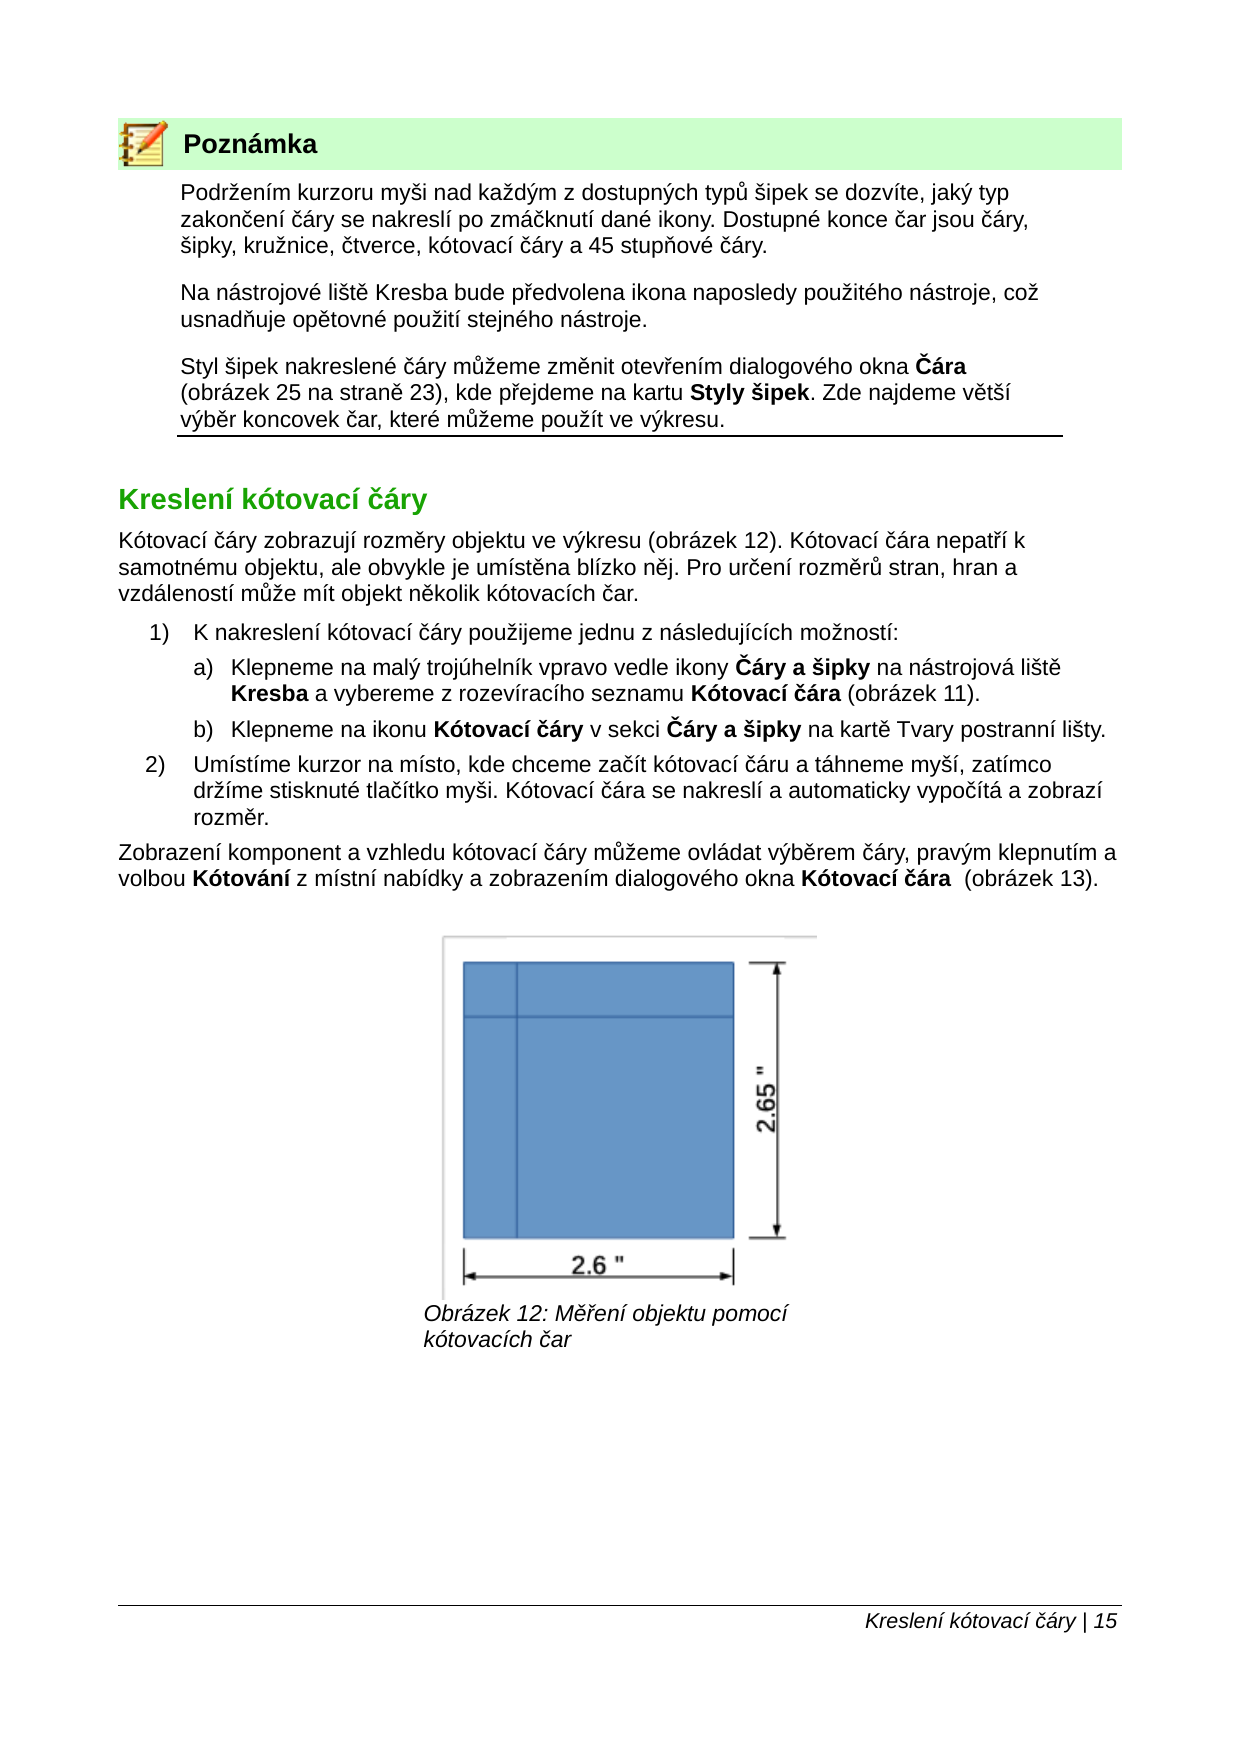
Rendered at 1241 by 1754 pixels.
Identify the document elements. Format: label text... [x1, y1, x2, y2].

picture [423, 915, 817, 1300]
subtitle Poznámka [118, 118, 1122, 170]
text Styl šipek nakreslené čáry můžeme změnit otevřením dialogového okna Čára (obrázek 25 na straně 23), kde přejdeme na kartu Styly šipek. Zde najdeme větší výběr koncovek čar, které můžeme použít ve výkresu. [177, 350, 1063, 435]
text Podržením kurzoru myši nad každým z dostupných typů šipek se dozvíte, jaký typ zakončení čáry se nakreslí po zmáčknutí dané ikony. Dostupné konce čar jsou čáry, šipky, kružnice, čtverce, kótovací čáry a 45 stupňové čáry. [177, 176, 1063, 258]
subtitle Kreslení kótovací čáry [118, 482, 1122, 515]
text Zobrazení komponent a vzhledu kótovací čáry můžeme ovládat výběrem čáry, pravým klepnutím a volbou Kótování z místní nabídky a zobrazením dialogového okna Kótovací čára (obrázek 13). [118, 839, 1122, 891]
text Obrázek 12: Měření objektu pomocí kótovacích čar [423, 1300, 817, 1352]
picture [119, 119, 170, 170]
list K nakreslení kótovací čáry použijeme jednu z následujících možností: [169, 619, 1122, 645]
text Na nástrojové liště Kresba bude předvolena ikona naposledy použitého nástroje, což usnadňuje opětovné použití stejného nástroje. [177, 276, 1063, 332]
list Klepneme na ikonu Kótovací čáry v sekci Čáry a šipky na kartě Tvary postranní lišty. [193, 716, 1122, 742]
text Kótovací čáry zobrazují rozměry objektu ve výkresu (obrázek 12). Kótovací čára nepatří k samotnému objektu, ale obvykle je umístěna blízko něj. Pro určení rozměrů stran, hran a vzdáleností může mít objekt několik kótovacích čar. [118, 527, 1122, 606]
list Klepneme na malý trojúhelník vpravo vedle ikony Čáry a šipky na nástrojová liště Kresba a vybereme z rozevíracího seznamu Kótovací čára (obrázek 11). [193, 654, 1122, 707]
list Umístíme kurzor na místo, kde chceme začít kótovací čáru a táhneme myší, zatímco držíme stisknuté tlačítko myši. Kótovací čára se nakreslí a automaticky vypočítá a zobrazí rozměr. [165, 751, 1122, 830]
